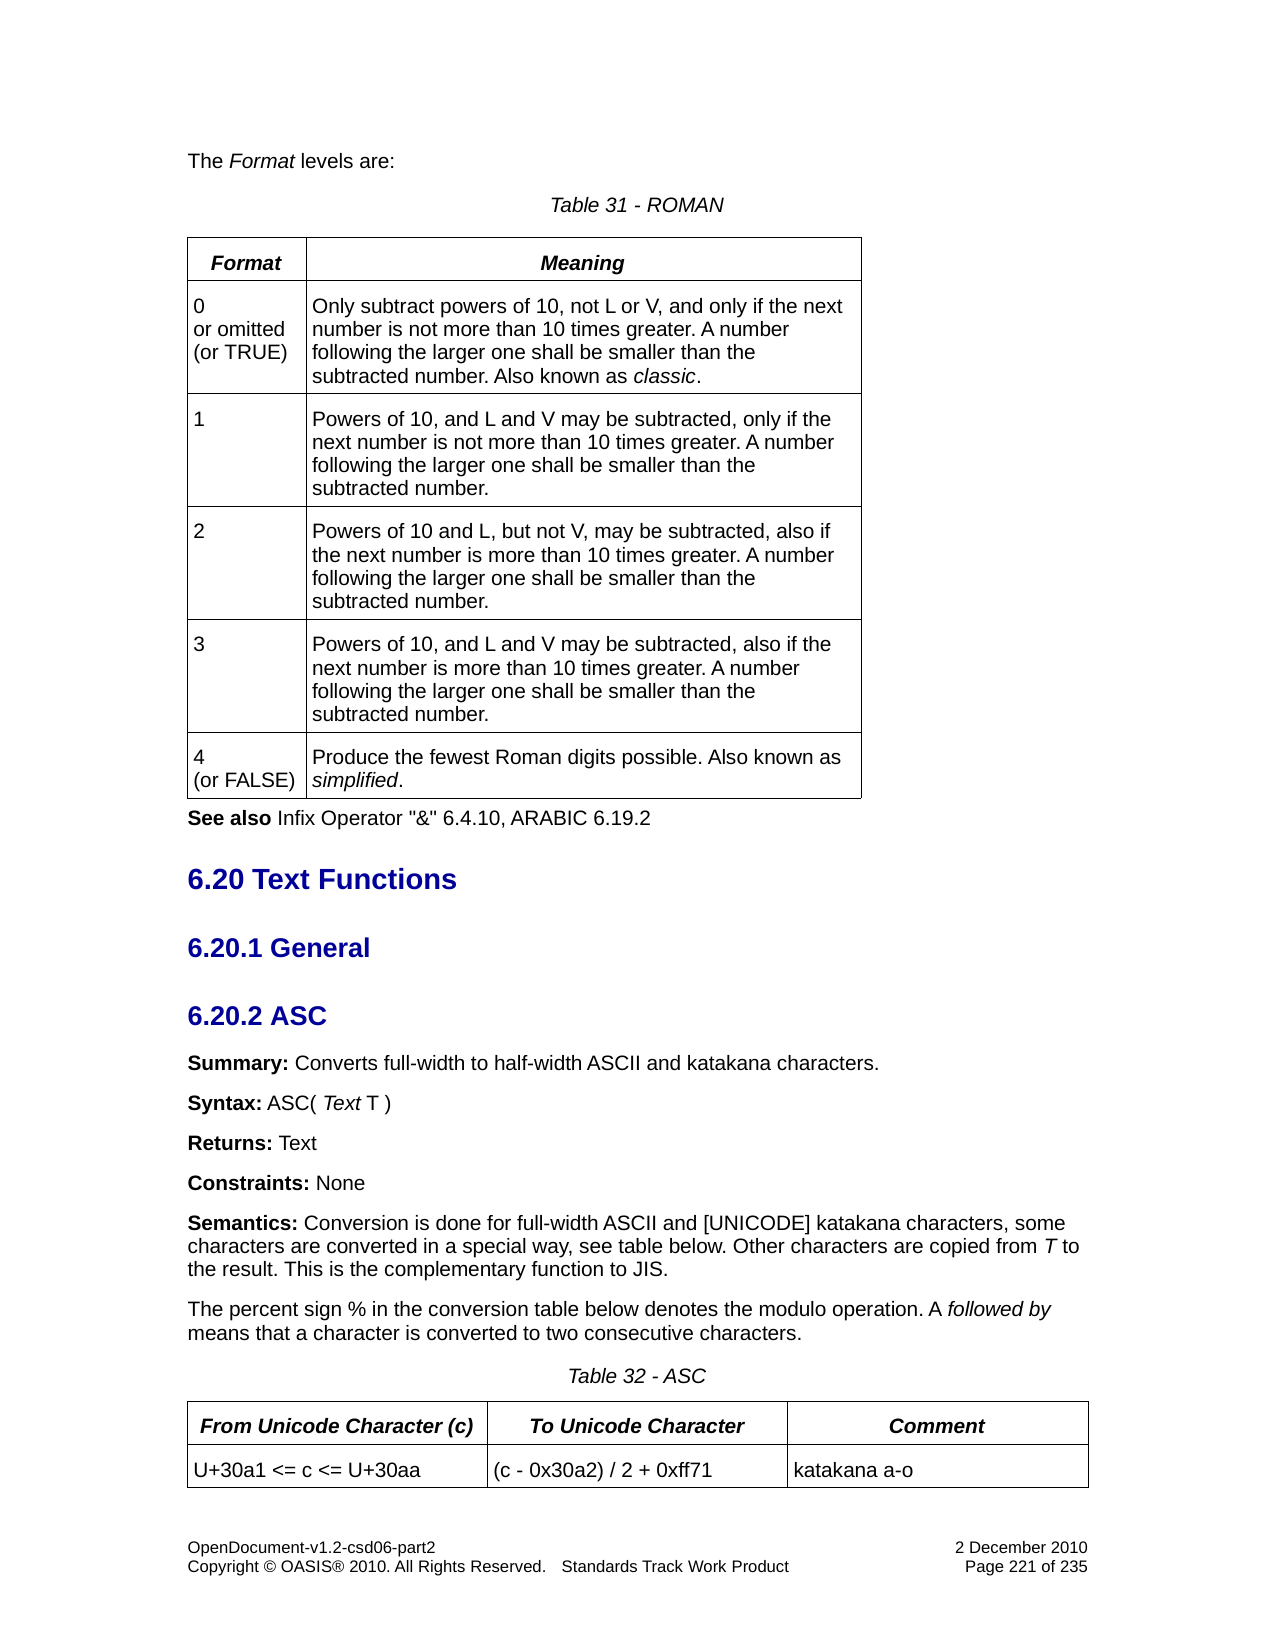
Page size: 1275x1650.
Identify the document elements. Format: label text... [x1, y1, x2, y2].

table_cell U+30a1 <= c <= U+30aa [188, 1445, 487, 1487]
subtitle Text Functions [187, 863, 1088, 896]
text The percent sign % in the conversion table below denotes the modulo operation. A followed by means that a character is converted to two consecutive characters. [187, 1298, 1088, 1344]
table_cell Produce the fewest Roman digits possible. Also known as simplified. [307, 733, 861, 798]
table_cell 4 (or FALSE) [188, 733, 306, 798]
table_cell 2 [188, 507, 306, 619]
text The Format levels are: [187, 150, 1088, 173]
table_header From Unicode Character (c) [188, 1402, 487, 1444]
table_cell Powers of 10, and L and V may be subtracted, only if the next number is not more than 10 times greater. A number following the larger one shall be smaller than the subtracted number. [307, 394, 861, 506]
table_cell katakana a-o [788, 1445, 1088, 1487]
table_cell Only subtract powers of 10, not L or V, and only if the next number is not more than 10 times greater. A number following the larger one shall be smaller than the subtracted number. Also known as classic. [307, 281, 861, 393]
subtitle ASC [187, 1001, 1088, 1031]
table_cell (c - 0x30a2) / 2 + 0xff71 [488, 1445, 787, 1487]
text Table 31 - ROMAN [187, 194, 1088, 217]
text Returns: Text [187, 1132, 1088, 1155]
text Semantics: Conversion is done for full-width ASCII and [UNICODE] katakana characters, some characters are converted in a special way, see table below. Other characters are copied from T to the result. This is the complementary function to JIS. [187, 1212, 1088, 1281]
table_cell 3 [188, 620, 306, 732]
table_cell Powers of 10, and L and V may be subtracted, also if the next number is more than 10 times greater. A number following the larger one shall be smaller than the subtracted number. [307, 620, 861, 732]
subtitle General [187, 933, 1088, 963]
text Syntax: ASC( Text T ) [187, 1092, 1088, 1115]
text Summary: Converts full-width to half-width ASCII and katakana characters. [187, 1052, 1088, 1075]
text Constraints: None [187, 1172, 1088, 1195]
table_cell 0 or omitted (or TRUE) [188, 281, 306, 393]
table_cell Powers of 10 and L, but not V, may be subtracted, also if the next number is more than 10 times greater. A number following the larger one shall be smaller than the subtracted number. [307, 507, 861, 619]
table_header Meaning [307, 238, 861, 280]
table_header Comment [788, 1402, 1088, 1444]
table_cell 1 [188, 394, 306, 506]
text Table 32 - ASC [187, 1365, 1088, 1388]
table_header Format [188, 238, 306, 280]
table_header To Unicode Character [488, 1402, 787, 1444]
text See also Infix Operator "&" 6.4.10, ARABIC 6.19.2 [187, 806, 1088, 830]
